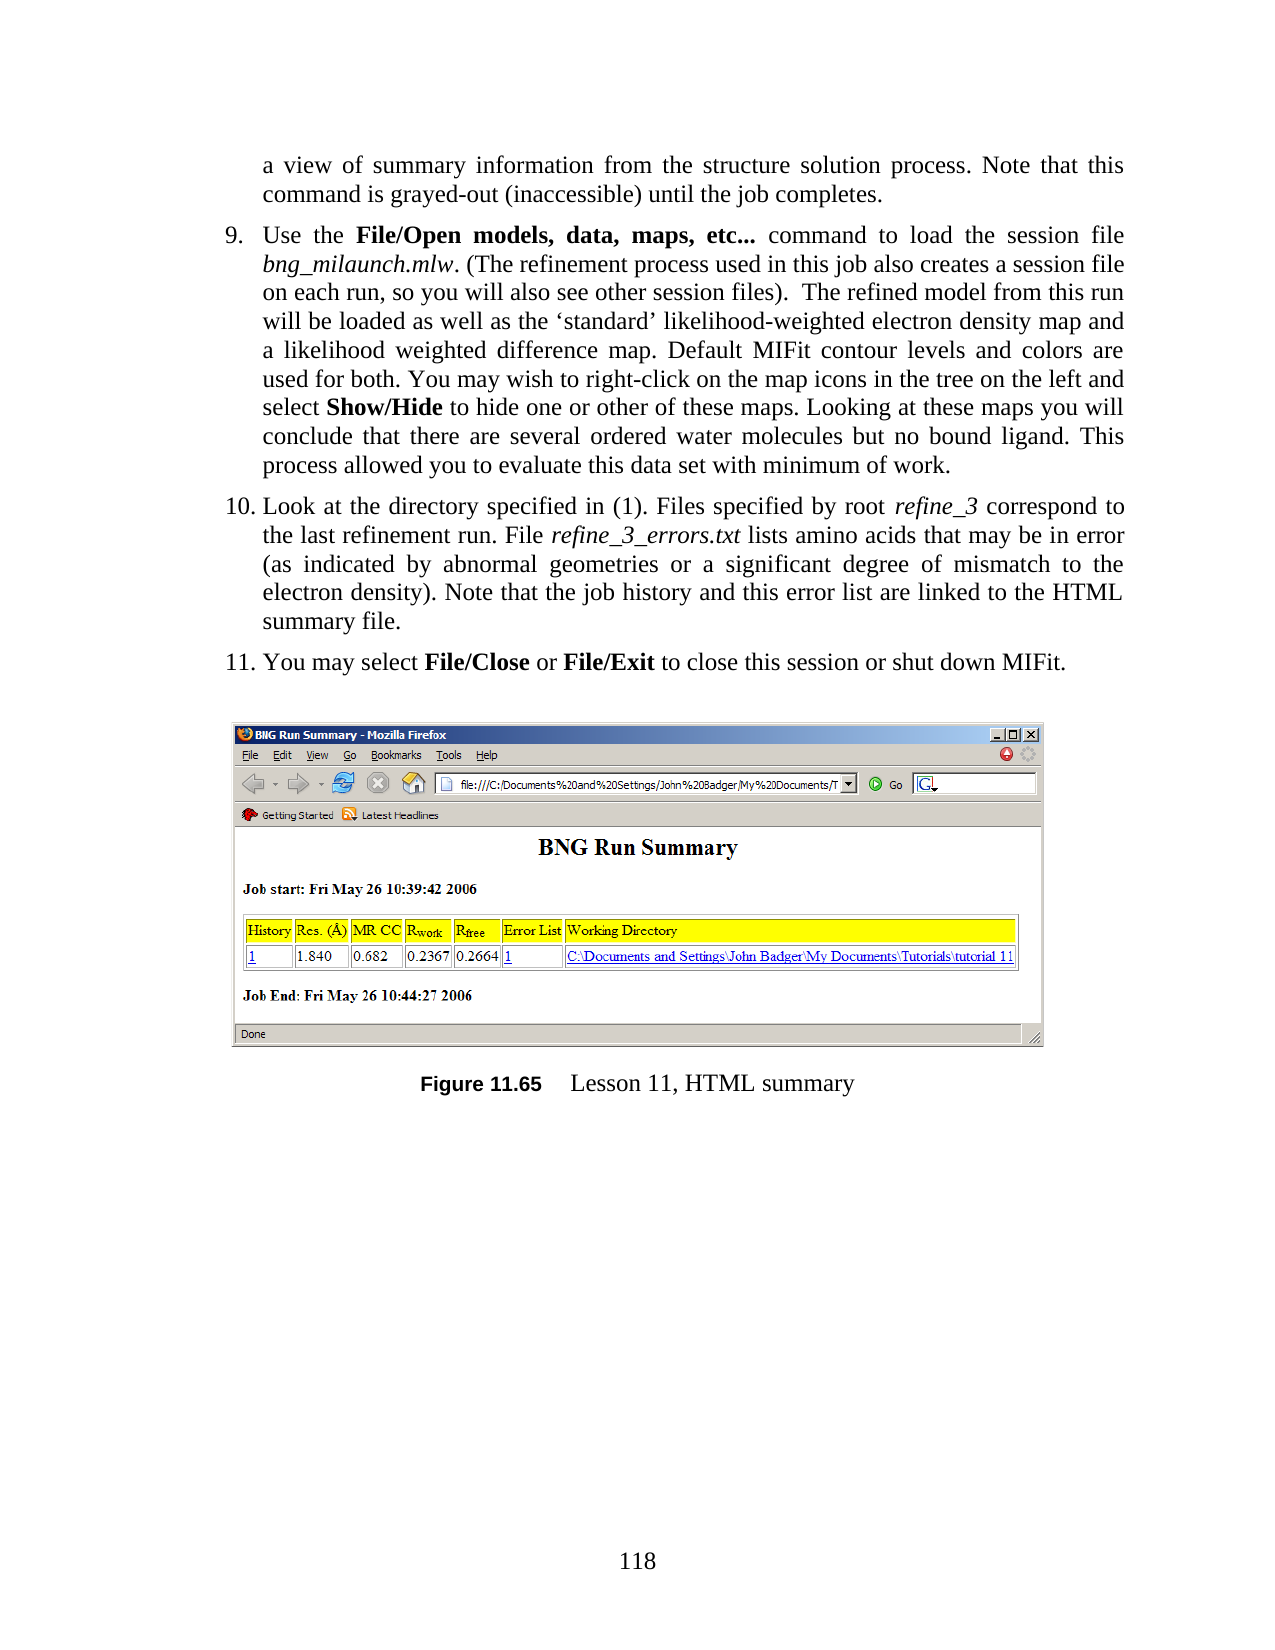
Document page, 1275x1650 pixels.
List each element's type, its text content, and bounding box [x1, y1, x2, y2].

list You may select File/Close or File/Exit to close this session or shut down MIFit. [225, 647, 1125, 676]
list a view of summary information from the structure solution process. Note that this command is grayed-out (inaccessible) until the job completes. [225, 150, 1125, 207]
text Figure 11.65 Lesson 11, HTML summary [150, 1068, 1125, 1097]
picture [231, 722, 1044, 1047]
list Use the File/Open models, data, maps, etc... command to load the session file bng_milaunch.mlw. (The refinement process used in this job also creates a session file on each run, so you will also see other session files). The refined model from this run will be loaded as well as the ‘standard’ likelihood-weighted electron density map and a likelihood weighted difference map. Default MIFit contour levels and colors are used for both. You may wish to right-click on the map icons in the tree on the left and select Show/Hide to hide one or other of these maps. Looking at these maps you will conclude that there are several ordered water molecules but no bound ligand. This process allowed you to evaluate this data set with minimum of work. [225, 220, 1125, 479]
list Look at the directory specified in (1). Files specified by root refine_3 correspond to the last refinement run. File refine_3_errors.txt lists amino acids that may be in error (as indicated by abnormal geometries or a significant degree of mismatch to the electron density). Note that the job history and this error list are linked to the HTML summary file. [225, 491, 1125, 635]
